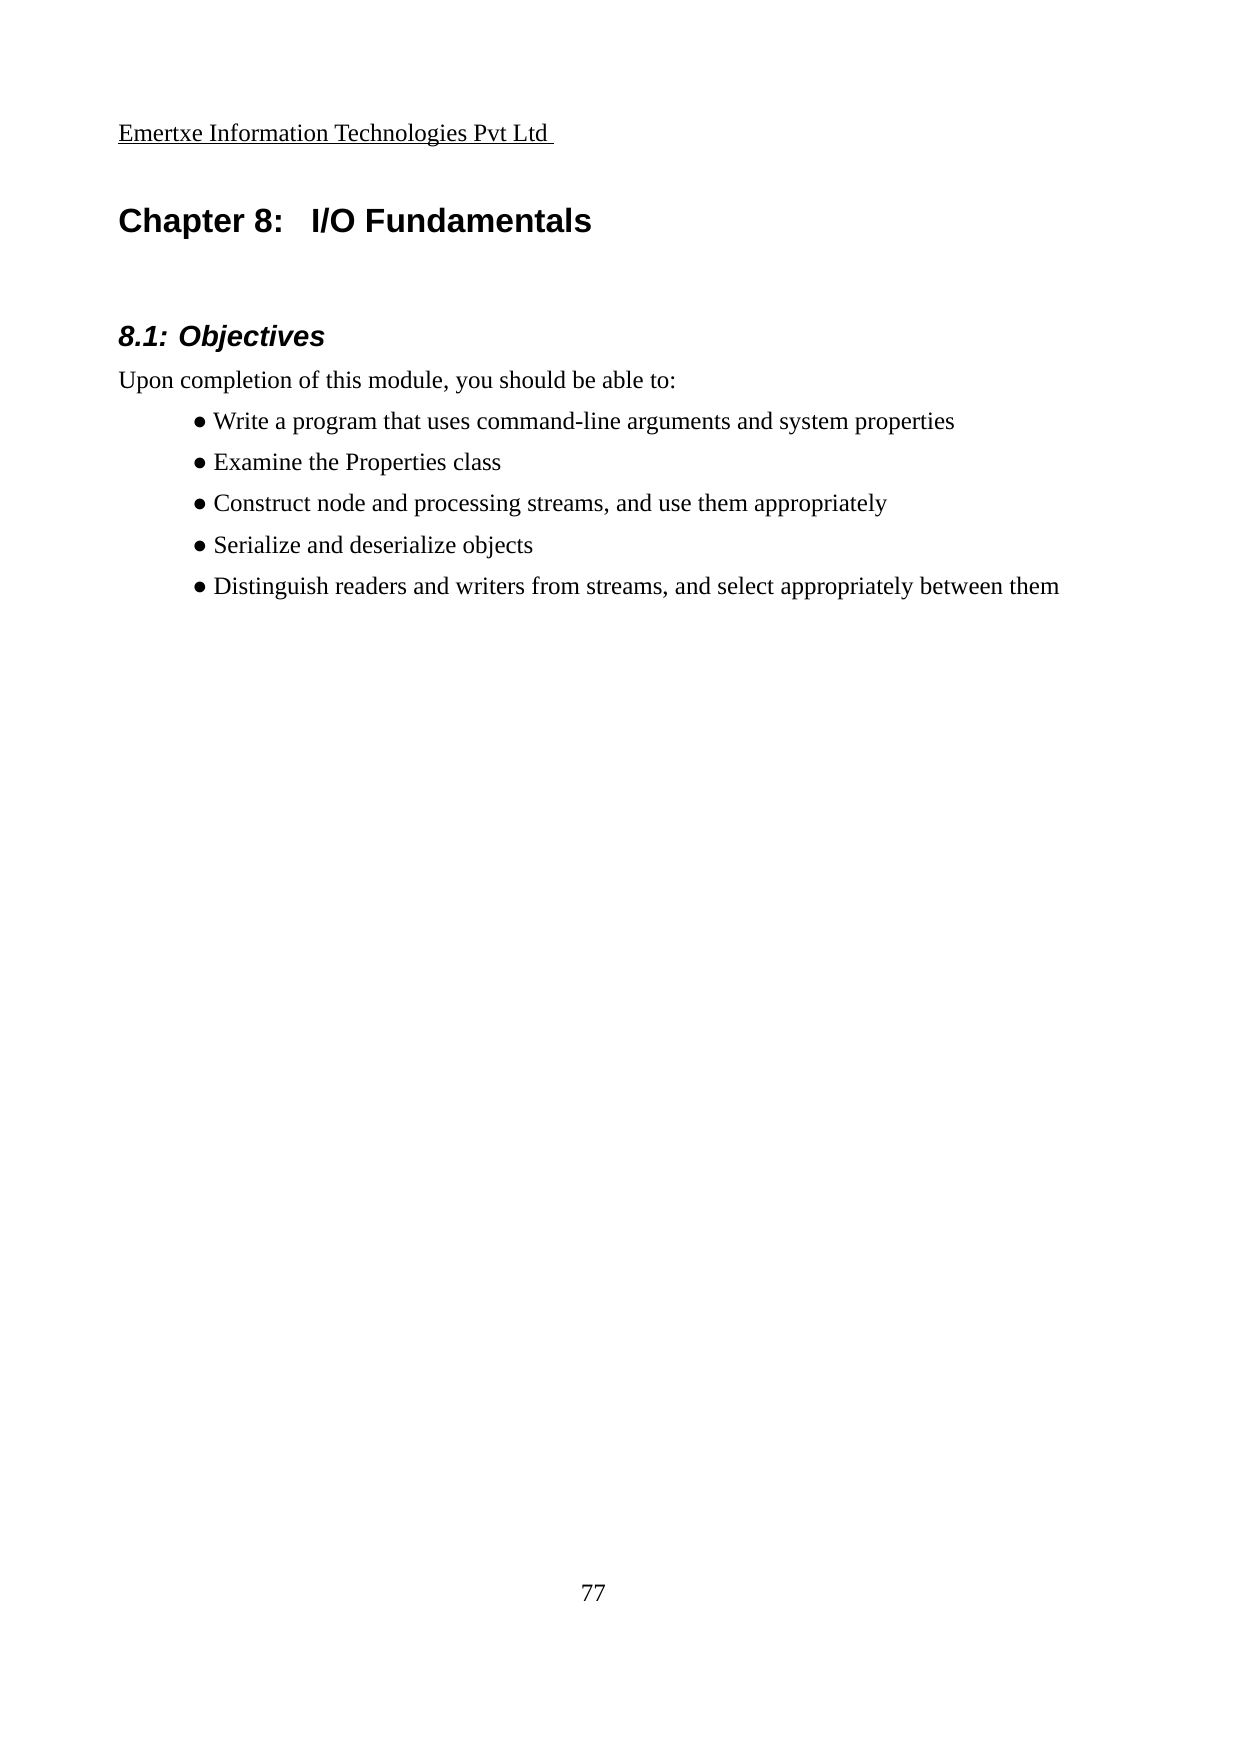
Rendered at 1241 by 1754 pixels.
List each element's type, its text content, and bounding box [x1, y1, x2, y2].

text ● Examine the Properties class [118, 447, 1122, 476]
text ● Distinguish readers and writers from streams, and select appropriately between them [118, 571, 1122, 600]
subtitle Objectives [118, 319, 1122, 352]
text ● Construct node and processing streams, and use them appropriately [118, 488, 1122, 517]
text ● Serialize and deserialize objects [118, 530, 1122, 558]
text ● Write a program that uses command-line arguments and system properties [118, 406, 1122, 435]
text Upon completion of this module, you should be able to: [118, 365, 1122, 393]
subtitle I/O Fundamentals [118, 201, 1122, 240]
